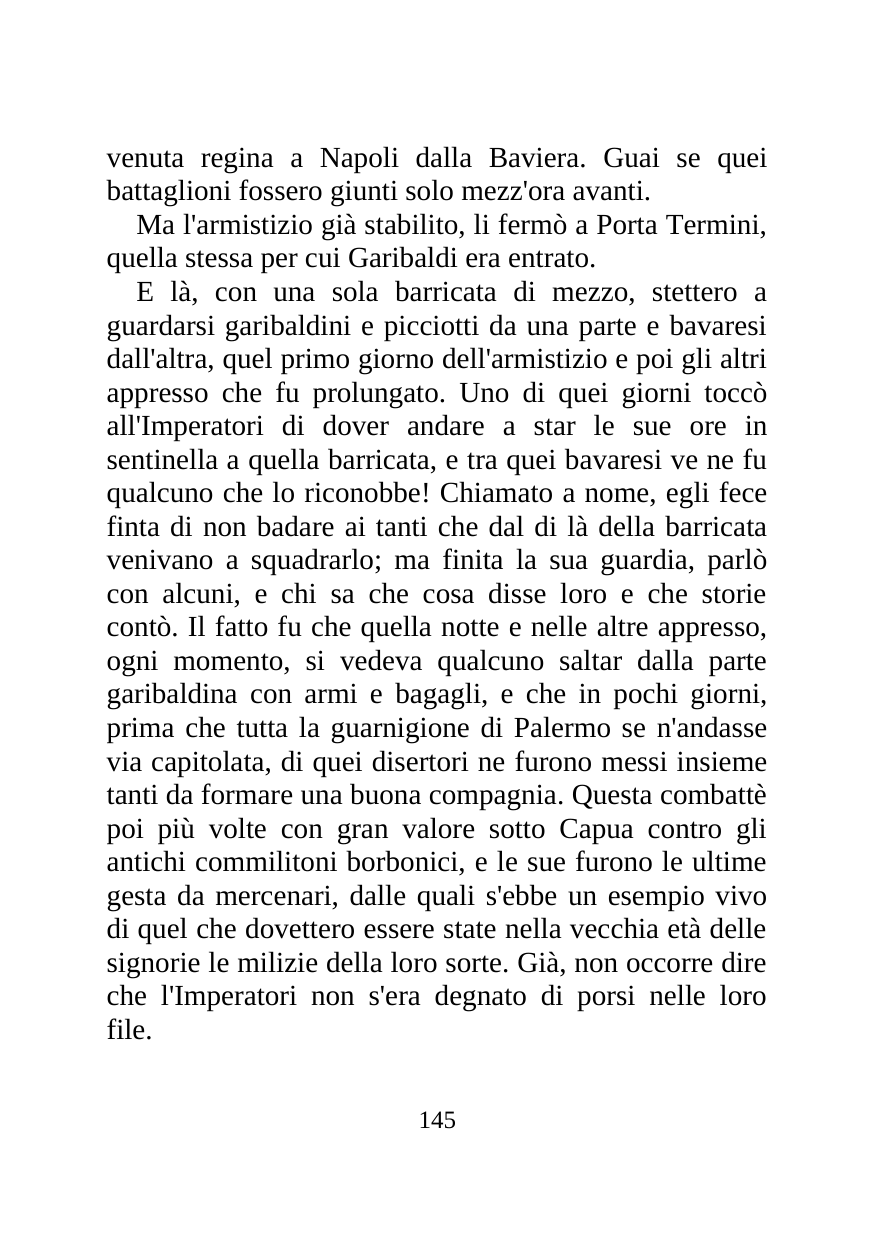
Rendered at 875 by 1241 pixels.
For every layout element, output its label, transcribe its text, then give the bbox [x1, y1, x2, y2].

text Ma l'armistizio già stabilito, li fermò a Porta Termini, quella stessa per cui Garibaldi era entrato. [106, 207, 768, 274]
text venuta regina a Napoli dalla Baviera. Guai se quei battaglioni fossero giunti solo mezz'ora avanti. [106, 140, 768, 207]
text E là, con una sola barricata di mezzo, stettero a guardarsi garibaldini e picciotti da una parte e bavaresi dall'altra, quel primo giorno dell'armistizio e poi gli altri appresso che fu prolungato. Uno di quei giorni toccò all'Imperatori di dover andare a star le sue ore in sentinella a quella barricata, e tra quei bavaresi ve ne fu qualcuno che lo riconobbe! Chiamato a nome, egli fece finta di non badare ai tanti che dal di là della barricata venivano a squadrarlo; ma finita la sua guardia, parlò con alcuni, e chi sa che cosa disse loro e che storie contò. Il fatto fu che quella notte e nelle altre appresso, ogni momento, si vedeva qualcuno saltar dalla parte garibaldina con armi e bagagli, e che in pochi giorni, prima che tutta la guarnigione di Palermo se n'andasse via capitolata, di quei disertori ne furono messi insieme tanti da formare una buona compagnia. Questa combattè poi più volte con gran valore sotto Capua contro gli antichi commilitoni borbonici, e le sue furono le ultime gesta da mercenari, dalle quali s'ebbe un esempio vivo di quel che dovettero essere state nella vecchia età delle signorie le milizie della loro sorte. Già, non occorre dire che l'Imperatori non s'era degnato di porsi nelle loro file. [106, 274, 768, 1046]
